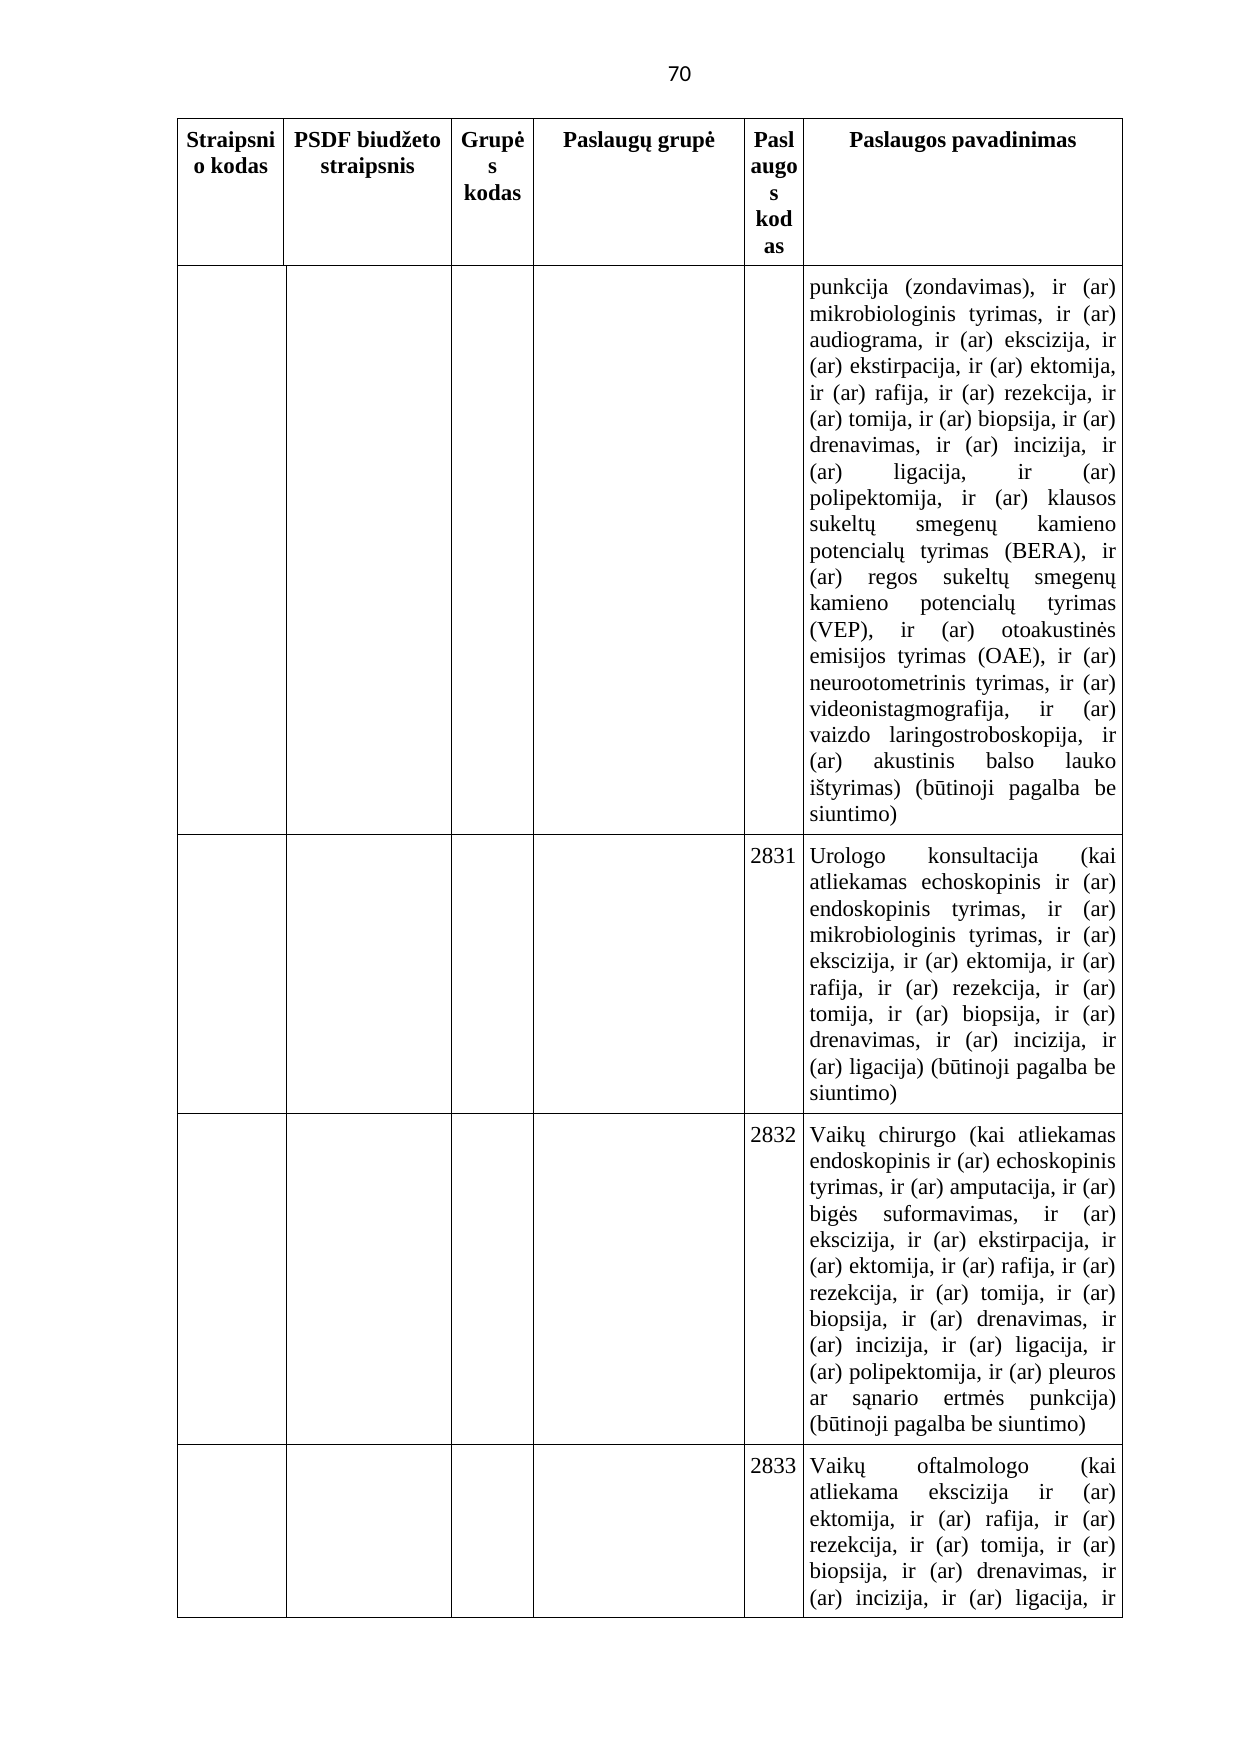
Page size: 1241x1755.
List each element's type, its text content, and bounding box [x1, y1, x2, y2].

table_cell [534, 266, 744, 834]
table_header Straipsnio kodas [178, 119, 283, 265]
table_cell [178, 1114, 286, 1444]
table_cell [745, 266, 803, 834]
table_cell [452, 835, 533, 1112]
table_cell 2831 [745, 835, 803, 1112]
table_header Grupės kodas [452, 119, 533, 265]
table_header PSDF biudžeto straipsnis [284, 119, 451, 265]
table_cell [178, 266, 286, 834]
table_cell [178, 1445, 286, 1617]
table_header Paslaugų grupė [534, 119, 744, 265]
table_header Paslaugos kodas [745, 119, 803, 265]
table_cell [452, 1445, 533, 1617]
table_cell 2833 [745, 1445, 803, 1617]
table_cell [452, 1114, 533, 1444]
table_cell [287, 266, 451, 834]
table_cell [178, 835, 286, 1112]
table_cell [287, 1114, 451, 1444]
table_cell [287, 1445, 451, 1617]
table_cell 2832 [745, 1114, 803, 1444]
table_cell [452, 266, 533, 834]
table_cell [534, 835, 744, 1112]
table_header Paslaugos pavadinimas [804, 119, 1122, 265]
table_cell punkcija (zondavimas), ir (ar) mikrobiologinis tyrimas, ir (ar) audiograma, ir (ar) ekscizija, ir (ar) ekstirpacija, ir (ar) ektomija, ir (ar) rafija, ir (ar) rezekcija, ir (ar) tomija, ir (ar) biopsija, ir (ar) drenavimas, ir (ar) incizija, ir (ar) ligacija, ir (ar) polipektomija, ir (ar) klausos sukeltų smegenų kamieno potencialų tyrimas (BERA), ir (ar) regos sukeltų smegenų kamieno potencialų tyrimas (VEP), ir (ar) otoakustinės emisijos tyrimas (OAE), ir (ar) neurootometrinis tyrimas, ir (ar) videonistagmografija, ir (ar) vaizdo laringostroboskopija, ir (ar) akustinis balso lauko ištyrimas) (būtinoji pagalba be siuntimo) [804, 266, 1122, 834]
table_cell Vaikų chirurgo (kai atliekamas endoskopinis ir (ar) echoskopinis tyrimas, ir (ar) amputacija, ir (ar) bigės suformavimas, ir (ar) ekscizija, ir (ar) ekstirpacija, ir (ar) ektomija, ir (ar) rafija, ir (ar) rezekcija, ir (ar) tomija, ir (ar) biopsija, ir (ar) drenavimas, ir (ar) incizija, ir (ar) ligacija, ir (ar) polipektomija, ir (ar) pleuros ar sąnario ertmės punkcija) (būtinoji pagalba be siuntimo) [804, 1114, 1122, 1444]
table_cell [534, 1445, 744, 1617]
table_cell [287, 835, 451, 1112]
table_cell [534, 1114, 744, 1444]
table_cell Vaikų oftalmologo (kai atliekama ekscizija ir (ar) ektomija, ir (ar) rafija, ir (ar) rezekcija, ir (ar) tomija, ir (ar) biopsija, ir (ar) drenavimas, ir (ar) incizija, ir (ar) ligacija, ir [804, 1445, 1122, 1617]
table_cell Urologo konsultacija (kai atliekamas echoskopinis ir (ar) endoskopinis tyrimas, ir (ar) mikrobiologinis tyrimas, ir (ar) ekscizija, ir (ar) ektomija, ir (ar) rafija, ir (ar) rezekcija, ir (ar) tomija, ir (ar) biopsija, ir (ar) drenavimas, ir (ar) incizija, ir (ar) ligacija) (būtinoji pagalba be siuntimo) [804, 835, 1122, 1112]
